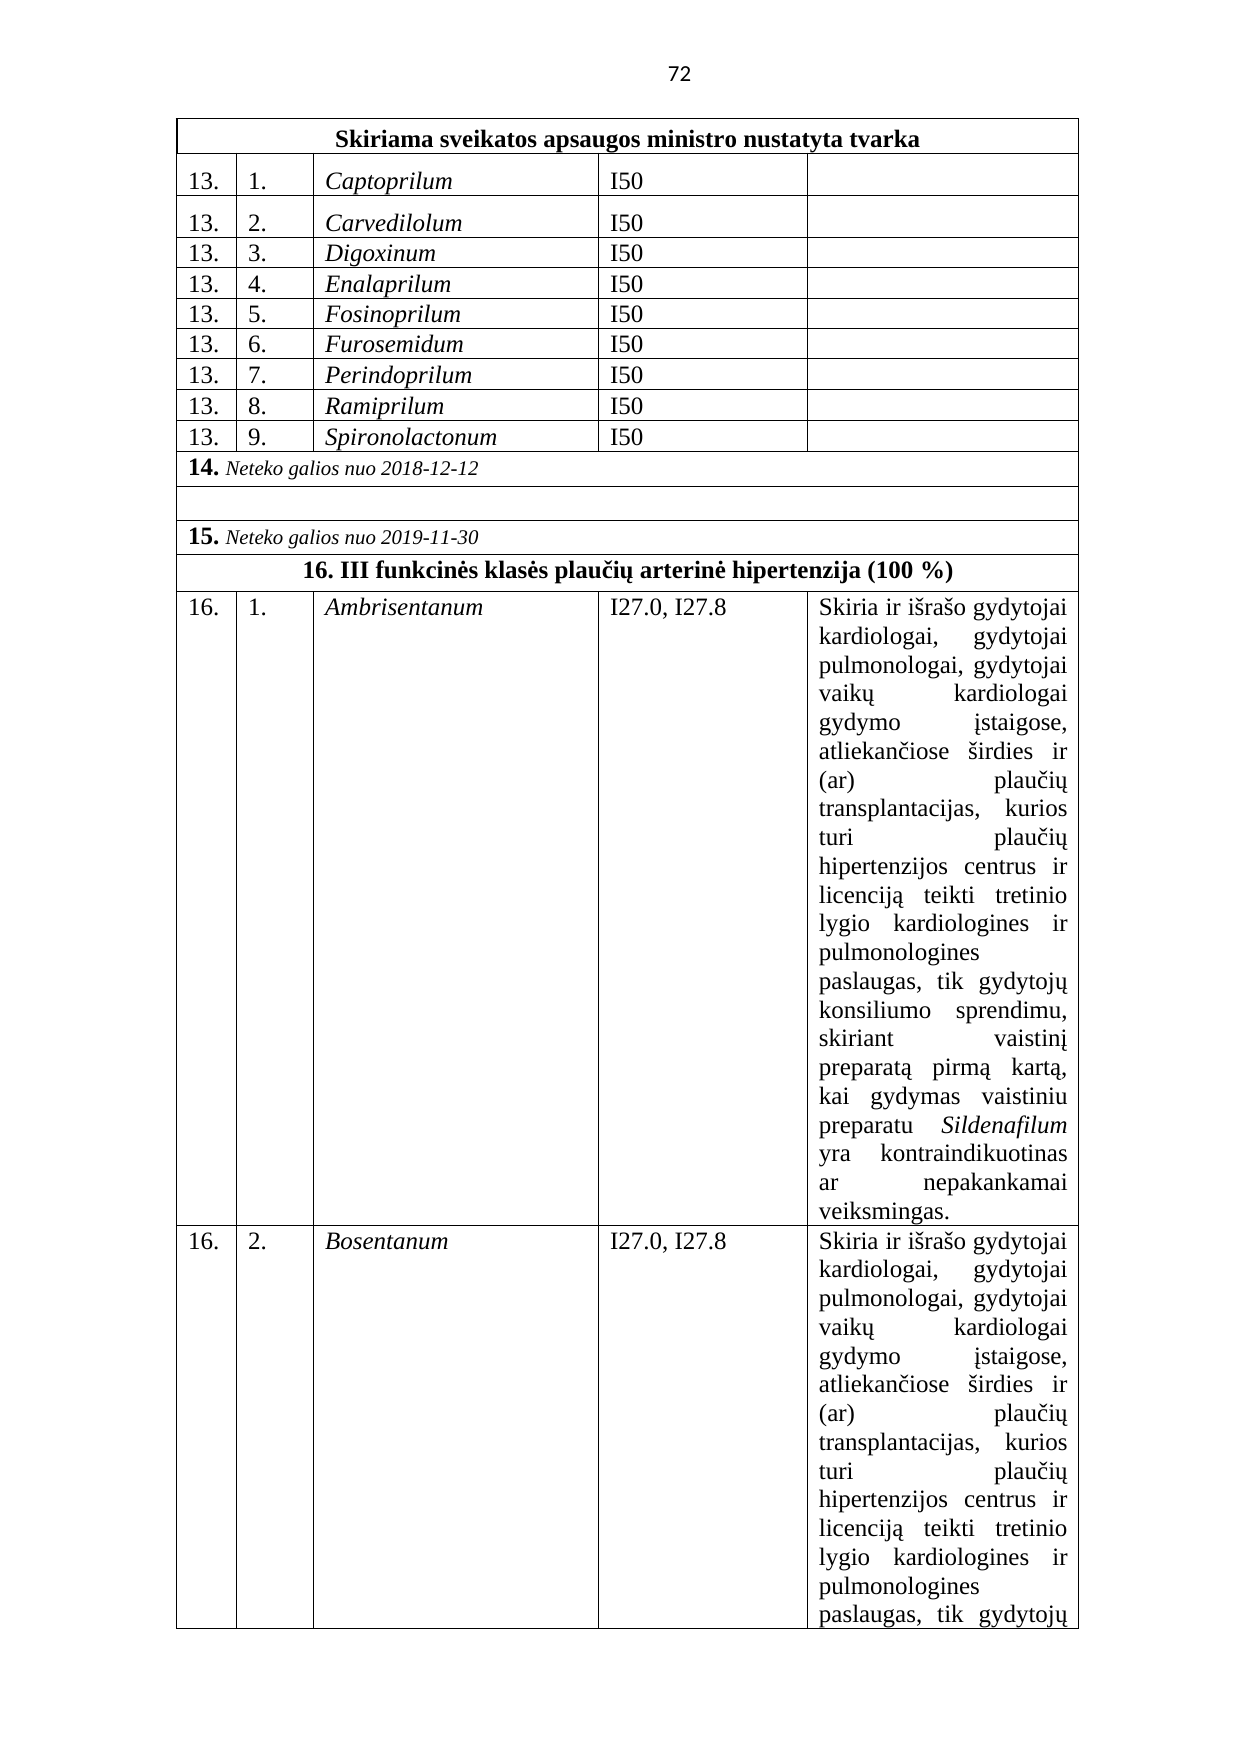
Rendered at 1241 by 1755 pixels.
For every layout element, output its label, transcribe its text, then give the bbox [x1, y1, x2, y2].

table_cell Ambrisentanum [314, 592, 598, 1225]
table_cell [1084, 554, 1088, 591]
table_cell [1079, 520, 1083, 554]
table_cell [1109, 358, 1123, 389]
table_cell [1103, 451, 1109, 486]
table_cell [1109, 591, 1123, 1225]
table_cell [1103, 153, 1109, 195]
table_cell [1093, 267, 1099, 298]
table_cell [1109, 520, 1123, 554]
table_cell [1109, 267, 1123, 298]
table_cell 13. [177, 238, 236, 267]
table_cell [1099, 520, 1103, 554]
table_cell [1088, 153, 1093, 195]
table_cell [1079, 298, 1083, 328]
table_cell [1093, 554, 1099, 591]
table_cell [1109, 420, 1123, 451]
table_cell I50 [599, 421, 807, 451]
table_cell [1103, 1225, 1109, 1628]
table_cell [1088, 195, 1093, 237]
table_cell [1088, 298, 1093, 328]
table_cell [1088, 1225, 1093, 1628]
table_cell [1088, 451, 1093, 486]
table_cell [808, 268, 1078, 298]
table_cell [1084, 451, 1088, 486]
table_cell 13. [177, 329, 236, 357]
table_cell 8. [237, 390, 313, 420]
table_cell [1093, 591, 1099, 1225]
table_cell [1079, 118, 1083, 152]
table_cell [1079, 486, 1083, 520]
table_cell [1079, 451, 1083, 486]
table_cell [1093, 358, 1099, 389]
table_cell 16. III funkcinės klasės plaučių arterinė hipertenzija (100 %) [177, 555, 1078, 591]
table_cell [1099, 118, 1103, 152]
table_cell [808, 299, 1078, 328]
table_cell [1079, 554, 1083, 591]
table_cell [1079, 328, 1083, 357]
table_cell [808, 359, 1078, 389]
table_cell [1088, 358, 1093, 389]
table_cell 13. [177, 154, 236, 195]
table_cell 1. [237, 592, 313, 1225]
table_cell [1088, 486, 1093, 520]
table_cell 6. [237, 329, 313, 357]
table_cell [1084, 1225, 1088, 1628]
table_cell [808, 196, 1078, 237]
table_cell I50 [599, 196, 807, 237]
table_cell 13. [177, 359, 236, 389]
table_cell [1084, 591, 1088, 1225]
table_cell Skiriama sveikatos apsaugos ministro nustatyta tvarka [178, 119, 1078, 152]
table_cell [1093, 1225, 1099, 1628]
table_cell Captoprilum [314, 154, 598, 195]
table_cell [1084, 298, 1088, 328]
table_cell Furosemidum [314, 329, 598, 357]
table_cell 13. [177, 268, 236, 298]
table_cell [808, 329, 1078, 357]
table_cell [808, 421, 1078, 451]
table_cell [1099, 591, 1103, 1225]
table_cell [1103, 267, 1109, 298]
table_cell 13. [177, 390, 236, 420]
table_cell [1084, 486, 1088, 520]
table_cell Skiria ir išrašo gydytojai kardiologai, gydytojai pulmonologai, gydytojai vaikų kardiologai gydymo įstaigose, atliekančiose širdies ir (ar) plaučių transplantacijas, kurios turi plaučių hipertenzijos centrus ir licenciją teikti tretinio lygio kardiologines ir pulmonologines paslaugas, tik gydytojų [808, 1226, 1078, 1628]
table_cell [1093, 451, 1099, 486]
table_cell [1099, 420, 1103, 451]
table_cell [1084, 358, 1088, 389]
table_cell 3. [237, 238, 313, 267]
table_cell [1093, 237, 1099, 267]
table_cell [1084, 118, 1088, 152]
table_cell [1088, 389, 1093, 420]
table_cell I50 [599, 238, 807, 267]
table_cell 16. [177, 1226, 236, 1628]
table_cell 7. [237, 359, 313, 389]
table_cell [1088, 328, 1093, 357]
table_cell [1099, 358, 1103, 389]
table_cell [1088, 118, 1093, 152]
table_cell [1109, 328, 1123, 357]
table_cell [1099, 237, 1103, 267]
table_cell [1088, 520, 1093, 554]
table_cell [1079, 153, 1083, 195]
table_cell [1079, 591, 1083, 1225]
table_cell I50 [599, 390, 807, 420]
table_cell Carvedilolum [314, 196, 598, 237]
table_cell [1084, 237, 1088, 267]
table_cell [1099, 328, 1103, 357]
table_cell Spironolactonum [314, 421, 598, 451]
table_cell [1103, 420, 1109, 451]
table_cell Fosinoprilum [314, 299, 598, 328]
table_cell [1103, 591, 1109, 1225]
table_cell [1109, 554, 1123, 591]
table_cell [1093, 420, 1099, 451]
table_cell [1093, 153, 1099, 195]
table_cell 2. [237, 196, 313, 237]
table_cell [1079, 195, 1083, 237]
table_cell [1084, 153, 1088, 195]
table_cell I50 [599, 268, 807, 298]
table_cell [1109, 237, 1123, 267]
table_cell Perindoprilum [314, 359, 598, 389]
table_cell [1093, 118, 1099, 152]
table_cell 9. [237, 421, 313, 451]
table_cell [1079, 420, 1083, 451]
table_cell [1103, 237, 1109, 267]
table_cell [1093, 486, 1099, 520]
table_cell 13. [177, 299, 236, 328]
table_cell Digoxinum [314, 238, 598, 267]
table_cell [1103, 118, 1109, 152]
table_cell [1103, 328, 1109, 357]
table_cell [1084, 267, 1088, 298]
table_cell [1109, 298, 1123, 328]
table_cell 15. Neteko galios nuo 2019-11-30 [177, 521, 1078, 554]
table_cell Enalaprilum [314, 268, 598, 298]
table_cell [1099, 1225, 1103, 1628]
table_cell I50 [599, 359, 807, 389]
table_cell 13. [177, 196, 236, 237]
table_cell [1099, 554, 1103, 591]
table_cell [1099, 267, 1103, 298]
table_cell [1088, 420, 1093, 451]
table_cell [1093, 520, 1099, 554]
table_cell [1109, 118, 1123, 152]
table_cell I27.0, I27.8 [599, 1226, 807, 1628]
table_cell 13. [177, 421, 236, 451]
table_cell [1103, 554, 1109, 591]
table_cell [1103, 298, 1109, 328]
table_cell [1099, 298, 1103, 328]
table_cell [1084, 195, 1088, 237]
table_cell [1109, 486, 1123, 520]
table_cell [1079, 237, 1083, 267]
table_cell [1093, 195, 1099, 237]
table_cell [1084, 328, 1088, 357]
table_cell [1084, 520, 1088, 554]
table_cell [1103, 358, 1109, 389]
table_cell Bosentanum [314, 1226, 598, 1628]
table_cell [1093, 328, 1099, 357]
table_cell [1109, 153, 1123, 195]
table_cell [1079, 267, 1083, 298]
table_cell [1099, 153, 1103, 195]
table_cell [1103, 389, 1109, 420]
table_cell [808, 154, 1078, 195]
table_cell 14. Neteko galios nuo 2018-12-12 [177, 452, 1078, 486]
table_cell [1079, 358, 1083, 389]
table_cell [1088, 267, 1093, 298]
table_cell Skiria ir išrašo gydytojai kardiologai, gydytojai pulmonologai, gydytojai vaikų kardiologai gydymo įstaigose, atliekančiose širdies ir (ar) plaučių transplantacijas, kurios turi plaučių hipertenzijos centrus ir licenciją teikti tretinio lygio kardiologines ir pulmonologines paslaugas, tik gydytojų konsiliumo sprendimu, skiriant vaistinį preparatą pirmą kartą, kai gydymas vaistiniu preparatu Sildenafilum yra kontraindikuotinas ar nepakankamai veiksmingas. [808, 592, 1078, 1225]
table_cell Ramiprilum [314, 390, 598, 420]
table_cell [1099, 195, 1103, 237]
table_cell 4. [237, 268, 313, 298]
table_cell [1109, 451, 1123, 486]
table_cell [1079, 1225, 1083, 1628]
table_cell [1084, 420, 1088, 451]
table_cell [1093, 389, 1099, 420]
table_cell [1099, 389, 1103, 420]
table_cell [1093, 298, 1099, 328]
table_cell [1088, 237, 1093, 267]
table_cell I50 [599, 299, 807, 328]
table_cell [1109, 1225, 1123, 1628]
table_cell [1079, 389, 1083, 420]
table_cell [808, 390, 1078, 420]
table_cell I50 [599, 329, 807, 357]
table_cell 1. [237, 154, 313, 195]
table_cell [1084, 389, 1088, 420]
table_cell I50 [599, 154, 807, 195]
table_cell 16. [177, 592, 236, 1225]
table_cell [808, 238, 1078, 267]
table_cell [1099, 451, 1103, 486]
table_cell I27.0, I27.8 [599, 592, 807, 1225]
table_cell [1088, 554, 1093, 591]
table_cell [1103, 486, 1109, 520]
table_cell [1109, 389, 1123, 420]
table_cell [1103, 195, 1109, 237]
table_cell [1099, 486, 1103, 520]
table_cell [1088, 591, 1093, 1225]
table_cell 5. [237, 299, 313, 328]
table_cell [177, 487, 1078, 520]
table_cell 2. [237, 1226, 313, 1628]
table_cell [1103, 520, 1109, 554]
table_cell [1109, 195, 1123, 237]
